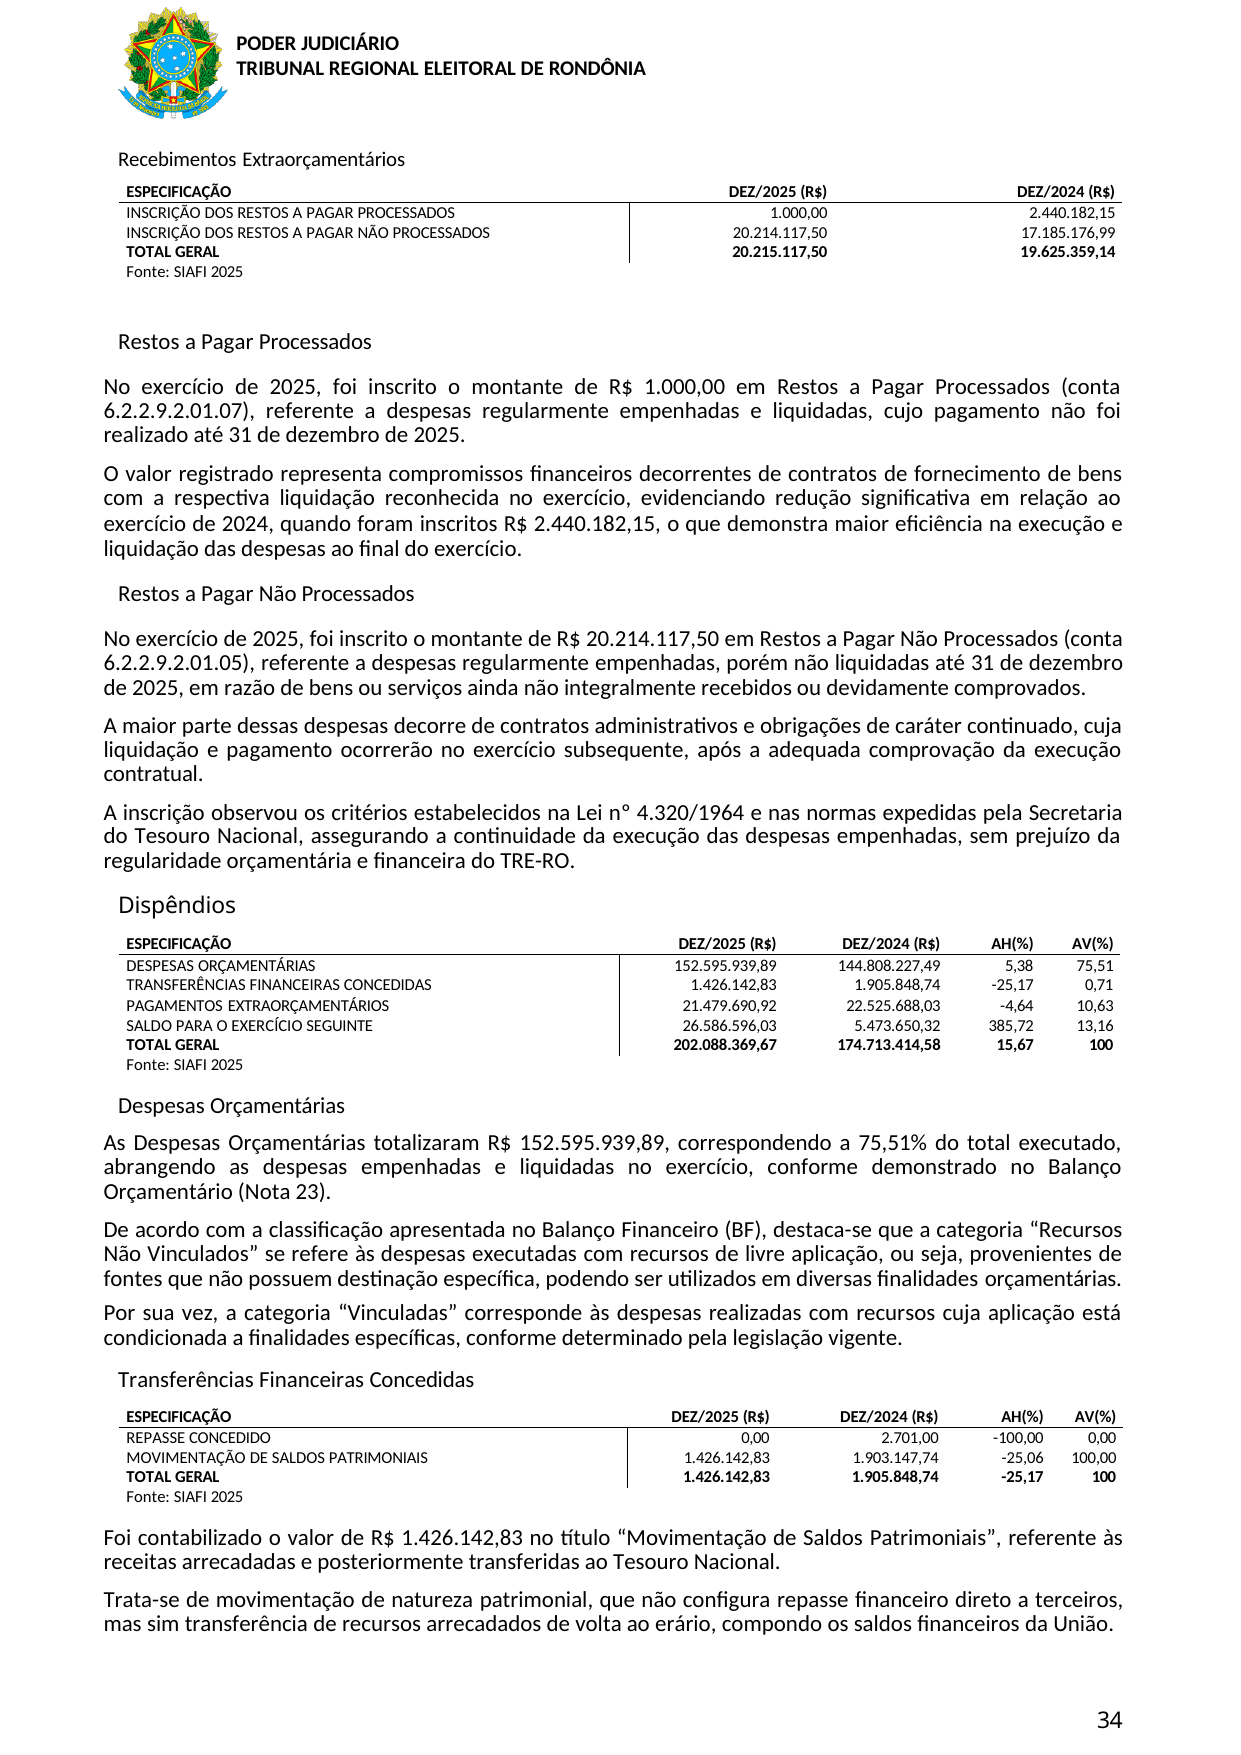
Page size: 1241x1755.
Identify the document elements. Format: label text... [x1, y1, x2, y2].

text No exercício de 2025, foi inscrito o montante de R$ 20.214.117,50 em Restos a Pagar Não Processados (conta 6.2.2.9.2.01.05), referente a despesas regularmente empenhadas, porém não liquidadas até 31 de dezembro de 2025, em razão de bens ou serviços ainda não integralmente recebidos ou devidamente comprovados. [103, 627, 1123, 701]
table_header AH(%) [966, 1410, 1057, 1427]
table_cell [804, 1488, 966, 1508]
text De acordo com a classificação apresentada no Balanço Financeiro (BF), destaca-se que a categoria “Recursos Não Vinculados” se refere às despesas executadas com recursos de livre aplicação, ou seja, provenientes de fontes que não possuem destinação específica, podendo ser utilizados em diversas finalidades orçamentárias. [103, 1218, 1123, 1292]
table_header DEZ/2024 (R$) [921, 185, 1122, 202]
text No exercício de 2025, foi inscrito o montante de R$ 1.000,00 em Restos a Pagar Processados (conta 6.2.2.9.2.01.07), referente a despesas regularmente empenhadas e liquidadas, cujo pagamento não foi realizado até 31 de dezembro de 2025. [103, 374, 1123, 448]
table_cell 100,00 [1057, 1449, 1123, 1469]
table_cell 75,51 [1052, 955, 1120, 976]
text As Despesas Orçamentárias totalizaram R$ 152.595.939,89, correspondendo a 75,51% do total executado, abrangendo as despesas empenhadas e liquidadas no exercício, conforme demonstrado no Balanço Orçamentário (Nota 23). [103, 1131, 1123, 1205]
table_cell 0,00 [628, 1428, 804, 1449]
text Recebimentos Extraorçamentários [118, 146, 1152, 171]
table_cell 1.905.848,74 [805, 976, 963, 996]
table_cell SALDO PARA O EXERCÍCIO SEGUINTE [119, 1017, 619, 1037]
table_header DEZ/2025 (R$) [620, 938, 805, 954]
table_cell [1057, 1488, 1123, 1508]
text Restos a Pagar Processados [118, 327, 1152, 355]
table_cell Fonte: SIAFI 2025 [119, 1056, 619, 1076]
table_cell 20.214.117,50 [630, 224, 921, 244]
table_cell Fonte: SIAFI 2025 [119, 1488, 627, 1508]
table_header AV(%) [1052, 938, 1120, 954]
text Trata-se de movimentação de natureza patrimonial, que não configura repasse financeiro direto a terceiros, mas sim transferência de recursos arrecadados de volta ao erário, compondo os saldos financeiros da União. [103, 1588, 1123, 1637]
table_cell INSCRIÇÃO DOS RESTOS A PAGAR PROCESSADOS [119, 203, 629, 224]
table_cell 22.525.688,03 [805, 996, 963, 1017]
table_header DEZ/2025 (R$) [630, 185, 921, 202]
text Dispêndios [118, 888, 1152, 920]
table_cell 144.808.227,49 [805, 955, 963, 976]
table_cell TOTAL GERAL [119, 244, 629, 263]
table_header DEZ/2024 (R$) [805, 938, 963, 954]
table_cell 21.479.690,92 [620, 996, 805, 1017]
table_cell [966, 1488, 1057, 1508]
table_cell Fonte: SIAFI 2025 [119, 263, 629, 283]
table_cell -25,17 [964, 976, 1052, 996]
table_cell [921, 263, 1122, 283]
table_cell 174.713.414,58 [805, 1037, 963, 1056]
table_header AV(%) [1057, 1410, 1123, 1427]
table_cell TRANSFERÊNCIAS FINANCEIRAS CONCEDIDAS [119, 976, 619, 996]
table_cell PAGAMENTOS EXTRAORÇAMENTÁRIOS [119, 996, 619, 1017]
table_cell -25,17 [966, 1469, 1057, 1488]
text O valor registrado representa compromissos financeiros decorrentes de contratos de fornecimento de bens com a respectiva liquidação reconhecida no exercício, evidenciando redução significativa em relação ao exercício de 2024, quando foram inscritos R$ 2.440.182,15, o que demonstra maior eficiência na execução e liquidação das despesas ao final do exercício. [103, 461, 1123, 562]
table_cell 10,63 [1052, 996, 1120, 1017]
table_cell 1.903.147,74 [804, 1449, 966, 1469]
text Transferências Financeiras Concedidas [118, 1366, 1152, 1393]
text Despesas Orçamentárias [118, 1091, 1152, 1119]
table_cell [628, 1488, 804, 1508]
table_cell 17.185.176,99 [921, 224, 1122, 244]
table_cell 19.625.359,14 [921, 244, 1122, 263]
table_cell 100 [1052, 1037, 1120, 1056]
table_cell -4,64 [964, 996, 1052, 1017]
table_cell INSCRIÇÃO DOS RESTOS A PAGAR NÃO PROCESSADOS [119, 224, 629, 244]
table_cell 0,00 [1057, 1428, 1123, 1449]
table_cell 1.905.848,74 [804, 1469, 966, 1488]
table_cell [805, 1056, 963, 1076]
table_cell 1.426.142,83 [628, 1449, 804, 1469]
table_cell DESPESAS ORÇAMENTÁRIAS [119, 955, 619, 976]
table_cell 20.215.117,50 [630, 244, 921, 263]
table_header ESPECIFICAÇÃO [119, 1410, 627, 1427]
table_cell 152.595.939,89 [620, 955, 805, 976]
text Foi contabilizado o valor de R$ 1.426.142,83 no título “Movimentação de Saldos Patrimoniais”, referente às receitas arrecadadas e posteriormente transferidas ao Tesouro Nacional. [103, 1526, 1123, 1575]
table_header DEZ/2024 (R$) [804, 1410, 966, 1427]
table_cell 2.701,00 [804, 1428, 966, 1449]
table_cell 15,67 [964, 1037, 1052, 1056]
table_cell 1.426.142,83 [620, 976, 805, 996]
table_cell -25,06 [966, 1449, 1057, 1469]
text Por sua vez, a categoria “Vinculadas” corresponde às despesas realizadas com recursos cuja aplicação está condicionada a finalidades específicas, conforme determinado pela legislação vigente. [103, 1301, 1123, 1351]
table_header ESPECIFICAÇÃO [119, 185, 629, 202]
table_cell 202.088.369,67 [620, 1037, 805, 1056]
table_cell 13,16 [1052, 1017, 1120, 1037]
table_cell [1052, 1056, 1120, 1076]
table_cell -100,00 [966, 1428, 1057, 1449]
table_cell [964, 1056, 1052, 1076]
table_cell MOVIMENTAÇÃO DE SALDOS PATRIMONIAIS [119, 1449, 627, 1469]
table_cell 385,72 [964, 1017, 1052, 1037]
text A maior parte dessas despesas decorre de contratos administrativos e obrigações de caráter continuado, cuja liquidação e pagamento ocorrerão no exercício subsequente, após a adequada comprovação da execução contratual. [103, 714, 1123, 788]
table_cell REPASSE CONCEDIDO [119, 1428, 627, 1449]
table_cell 5.473.650,32 [805, 1017, 963, 1037]
table_cell TOTAL GERAL [119, 1037, 619, 1056]
table_cell 1.000,00 [630, 203, 921, 224]
table_cell 2.440.182,15 [921, 203, 1122, 224]
table_cell 100 [1057, 1469, 1123, 1488]
table_cell [620, 1056, 805, 1076]
table_header AH(%) [964, 938, 1052, 954]
table_cell 1.426.142,83 [628, 1469, 804, 1488]
text A inscrição observou os critérios estabelecidos na Lei nº 4.320/1964 e nas normas expedidas pela Secretaria do Tesouro Nacional, assegurando a continuidade da execução das despesas empenhadas, sem prejuízo da regularidade orçamentária e financeira do TRE-RO. [103, 800, 1123, 874]
table_cell 5,38 [964, 955, 1052, 976]
table_cell TOTAL GERAL [119, 1469, 627, 1488]
table_header DEZ/2025 (R$) [628, 1410, 804, 1427]
text Restos a Pagar Não Processados [118, 579, 1152, 607]
table_header ESPECIFICAÇÃO [119, 938, 619, 954]
table_cell [630, 263, 921, 283]
table_cell 0,71 [1052, 976, 1120, 996]
table_cell 26.586.596,03 [620, 1017, 805, 1037]
